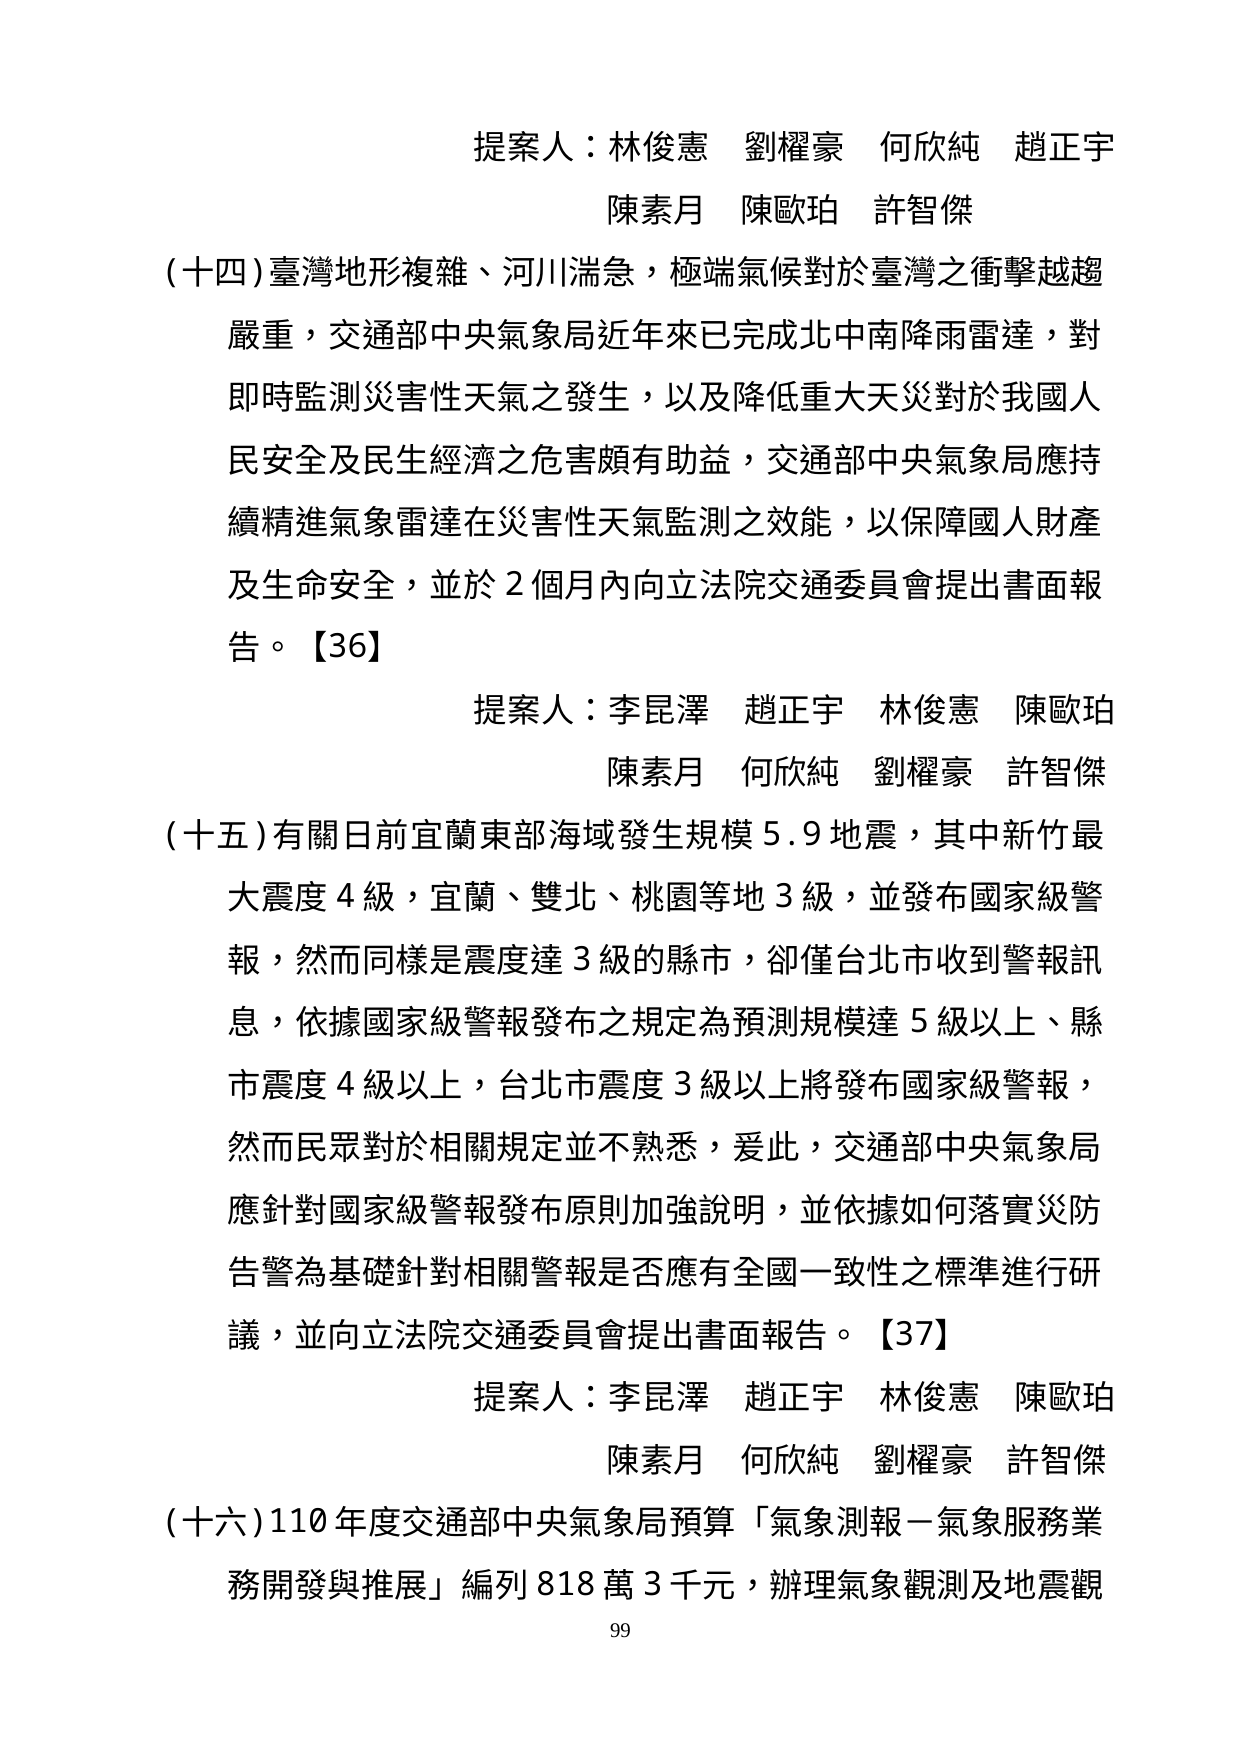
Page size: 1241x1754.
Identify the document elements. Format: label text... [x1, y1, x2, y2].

text (十六)110年度交通部中央氣象局預算「氣象測報－氣象服務業務開發與推展」編列818萬3千元，辦理氣象觀測及地震觀 [161, 1478, 1104, 1603]
text 提案人：李昆澤 趙正宇 林俊憲 陳歐珀 陳素月 何欣純 劉櫂豪 許智傑 [473, 1353, 1117, 1478]
text (十四)臺灣地形複雜、河川湍急，極端氣候對於臺灣之衝擊越趨嚴重，交通部中央氣象局近年來已完成北中南降雨雷達，對即時監測災害性天氣之發生，以及降低重大天災對於我國人民安全及民生經濟之危害頗有助益，交通部中央氣象局應持續精進氣象雷達在災害性天氣監測之效能，以保障國人財產及生命安全，並於2個月內向立法院交通委員會提出書面報告。【36】 [161, 228, 1104, 666]
text (十五)有關日前宜蘭東部海域發生規模5.9地震，其中新竹最大震度4級，宜蘭、雙北、桃園等地3級，並發布國家級警報，然而同樣是震度達3級的縣市，卻僅台北市收到警報訊息，依據國家級警報發布之規定為預測規模達5級以上、縣市震度4級以上，台北市震度3級以上將發布國家級警報，然而民眾對於相關規定並不熟悉，爰此，交通部中央氣象局應針對國家級警報發布原則加強說明，並依據如何落實災防告警為基礎針對相關警報是否應有全國一致性之標準進行研議，並向立法院交通委員會提出書面報告。【37】 [161, 791, 1104, 1353]
text 提案人：李昆澤 趙正宇 林俊憲 陳歐珀 陳素月 何欣純 劉櫂豪 許智傑 [473, 666, 1117, 791]
text 提案人：林俊憲 劉櫂豪 何欣純 趙正宇 陳素月 陳歐珀 許智傑 [473, 103, 1117, 228]
